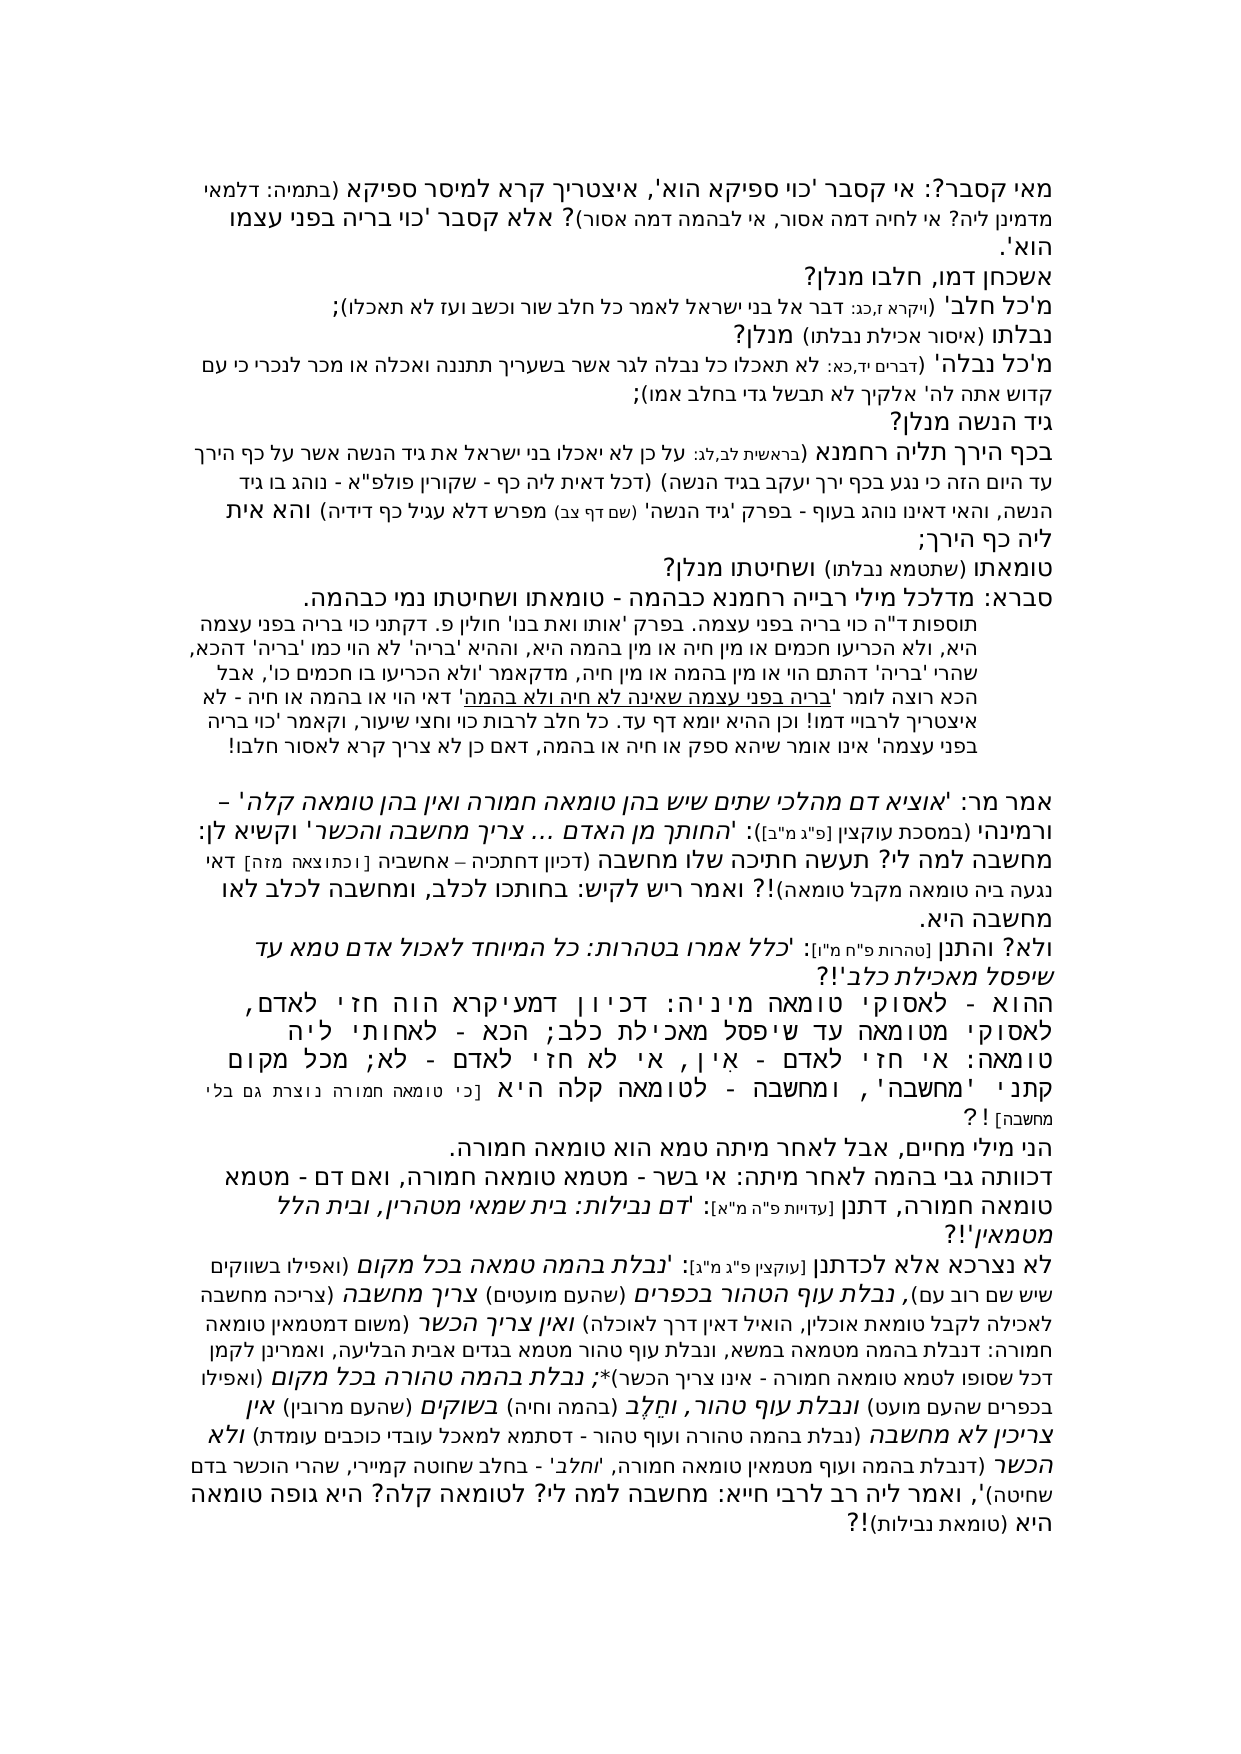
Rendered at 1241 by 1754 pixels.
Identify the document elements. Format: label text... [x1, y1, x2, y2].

text הני מילי מחיים, אבל לאחר מיתה טמא הוא טומאה חמורה. [187, 1133, 1053, 1162]
text סברא: מדלכל מילי רבייה רחמנא כבהמה - טומאתו ושחיטתו נמי כבהמה. [187, 583, 1053, 612]
text ההוא - לאסוקי טומאה מיניה: דכיון דמעיקרא הוה חזי לאדם, לאסוקי מטומאה עד שיפסל מאכילת כלב; הכא - לאחותי ליה טומאה: אי חזי לאדם - אִין, אי לא חזי לאדם - לא; מכל מקום קתני 'מחשבה', ומחשבה - לטומאה קלה היא [כי טומאה חמורה נוצרת גם בלי מחשבה]!? [187, 991, 1053, 1133]
text מ'כל חלב' (ויקרא ז,כג: דבר אל בני ישראל לאמר כל חלב שור וכשב ועז לא תאכלו); [187, 291, 1053, 320]
text תוספות ד"ה כוי בריה בפני עצמה. בפרק 'אותו ואת בנו' חולין פ. דקתני כוי בריה בפני עצמה היא, ולא הכריעו חכמים או מין חיה או מין בהמה היא, וההיא 'בריה' לא הוי כמו 'בריה' דהכא, שהרי 'בריה' דהתם הוי או מין בהמה או מין חיה, מדקאמר 'ולא הכריעו בו חכמים כו', אבל הכא רוצה לומר 'בריה בפני עצמה שאינה לא חיה ולא בהמה' דאי הוי או בהמה או חיה - לא איצטריך לרבויי דמו! וכן ההיא יומא דף עד. כל חלב לרבות כוי וחצי שיעור, וקאמר 'כוי בריה בפני עצמה' אינו אומר שיהא ספק או חיה או בהמה, דאם כן לא צריך קרא לאסור חלבו! [187, 612, 978, 758]
text אשכחן דמו, חלבו מנלן? [187, 262, 1053, 291]
text אמר מר: 'אוציא דם מהלכי שתים שיש בהן טומאה חמורה ואין בהן טומאה קלה' – ורמינהי (במסכת עוקצין [פ"ג מ"ב]): 'החותך מן האדם ... צריך מחשבה והכשר' וקשיא לן: מחשבה למה לי? תעשה חתיכה שלו מחשבה (דכיון דחתכיה – אחשביה [וכתוצאה מזה] דאי נגעה ביה טומאה מקבל טומאה)!? ואמר ריש לקיש: בחותכו לכלב, ומחשבה לכלב לאו מחשבה היא. [187, 787, 1053, 933]
text לא נצרכא אלא לכדתנן [עוקצין פ"ג מ"ג]: 'נבלת בהמה טמאה בכל מקום (ואפילו בשווקים שיש שם רוב עם), נבלת עוף הטהור בכפרים (שהעם מועטים) צריך מחשבה (צריכה מחשבה לאכילה לקבל טומאת אוכלין, הואיל דאין דרך לאוכלה) ואין צריך הכשר (משום דמטמאין טומאה חמורה: דנבלת בהמה מטמאה במשא, ונבלת עוף טהור מטמא בגדים אבית הבליעה, ואמרינן לקמן דכל שסופו לטמא טומאה חמורה - אינו צריך הכשר)*; נבלת בהמה טהורה בכל מקום (ואפילו בכפרים שהעם מועט) ונבלת עוף טהור, וחֵלֶב (בהמה וחיה) בשוקים (שהעם מרובין) אין צריכין לא מחשבה (נבלת בהמה טהורה ועוף טהור - דסתמא למאכל עובדי כוכבים עומדת) ולא הכשר (דנבלת בהמה ועוף מטמאין טומאה חמורה, 'וחלב' - בחלב שחוטה קמיירי, שהרי הוכשר בדם שחיטה)', ואמר ליה רב לרבי חייא: מחשבה למה לי? לטומאה קלה? היא גופה טומאה היא (טומאת נבילות)!? [187, 1250, 1053, 1538]
text נבלתו (איסור אכילת נבלתו) מנלן? [187, 320, 1053, 349]
text מ'כל נבלה' (דברים יד,כא: לא תאכלו כל נבלה לגר אשר בשעריך תתננה ואכלה או מכר לנכרי כי עם קדוש אתה לה' אלקיך לא תבשל גדי בחלב אמו); [187, 349, 1053, 407]
text טומאתו (שתטמא נבלתו) ושחיטתו מנלן? [187, 553, 1053, 583]
text מאי קסבר?: אי קסבר 'כוי ספיקא הוא', איצטריך קרא למיסר ספיקא (בתמיה: דלמאי מדמינן ליה? אי לחיה דמה אסור, אי לבהמה דמה אסור)? אלא קסבר 'כוי בריה בפני עצמו הוא'. [187, 174, 1053, 262]
text בכף הירך תליה רחמנא (בראשית לב,לג: על כן לא יאכלו בני ישראל את גיד הנשה אשר על כף הירך עד היום הזה כי נגע בכף ירך יעקב בגיד הנשה) (דכל דאית ליה כף - שקורין פולפ"א - נוהג בו גיד הנשה, והאי דאינו נוהג בעוף - בפרק 'גיד הנשה' (שם דף צב) מפרש דלא עגיל כף דידיה) והא אית ליה כף הירך; [187, 437, 1053, 553]
text גיד הנשה מנלן? [187, 407, 1053, 437]
text דכוותה גבי בהמה לאחר מיתה: אי בשר - מטמא טומאה חמורה, ואם דם - מטמא טומאה חמורה, דתנן [עדויות פ"ה מ"א]: 'דם נבילות: בית שמאי מטהרין, ובית הלל מטמאין'!? [187, 1162, 1053, 1250]
text ולא? והתנן [טהרות פ"ח מ"ו]: 'כלל אמרו בטהרות: כל המיוחד לאכול אדם טמא עד שיפסל מאכילת כלב'!? [187, 933, 1053, 991]
